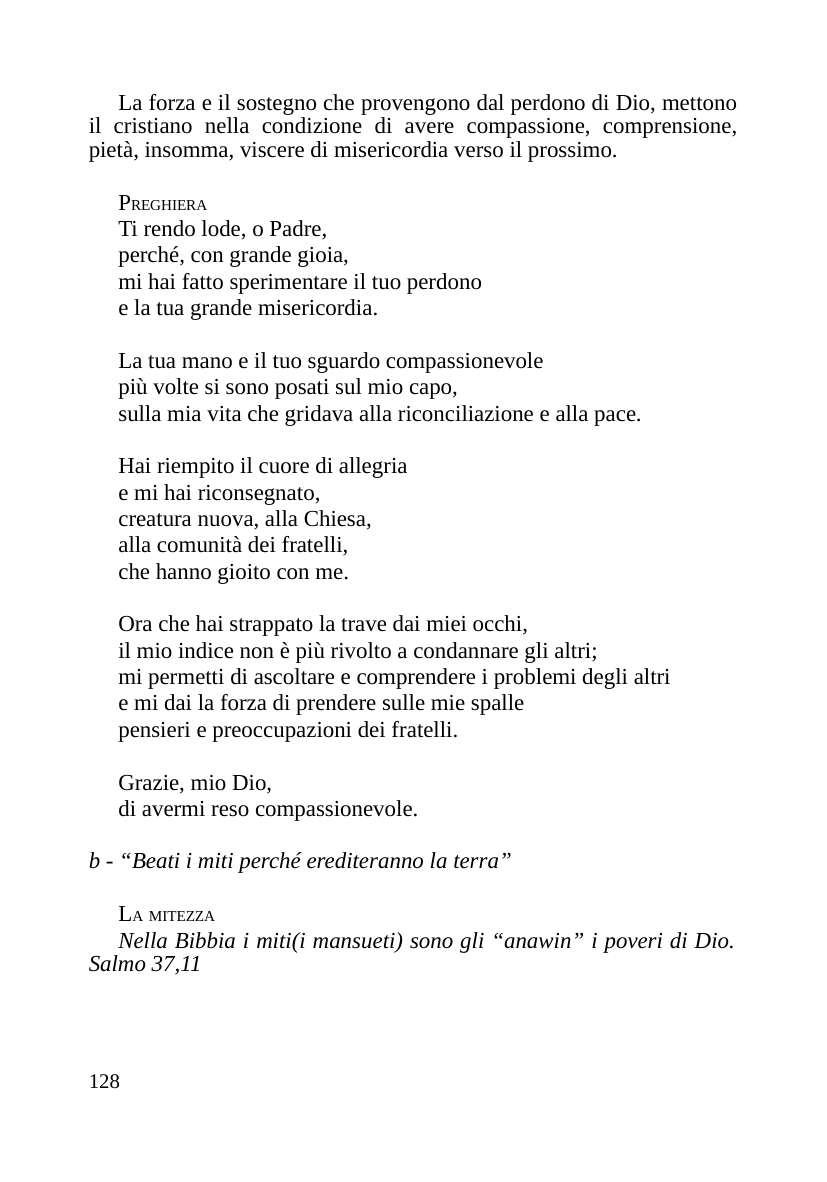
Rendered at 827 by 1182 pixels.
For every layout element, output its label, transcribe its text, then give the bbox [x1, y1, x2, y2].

text La tua mano e il tuo sguardo compassionevole [88, 347, 738, 373]
text creatura nuova, alla Chiesa, [88, 505, 738, 531]
text sulla mia vita che gridava alla riconciliazione e alla pace. [88, 399, 738, 426]
text Hai riempito il cuore di allegria [88, 452, 738, 479]
text b - “Beati i miti perché erediteranno la terra” [88, 848, 738, 874]
text di avermi reso compassionevole. [88, 795, 738, 821]
text e mi hai riconsegnato, [88, 479, 738, 505]
text La forza e il sostegno che provengono dal perdono di Dio, mettono il cristiano nella condizione di avere compassione, comprensione, pietà, insomma, viscere di misericordia verso il prossimo. [88, 88, 738, 162]
text mi hai fatto sperimentare il tuo perdono [88, 268, 738, 294]
text Grazie, mio Dio, [88, 768, 738, 795]
text Ora che hai strappato la trave dai miei occhi, [88, 610, 738, 637]
text alla comunità dei fratelli, [88, 531, 738, 558]
text più volte si sono posati sul mio capo, [88, 373, 738, 399]
text Nella Bibbia i miti(i mansueti) sono gli “anawin” i poveri di Dio. Salmo 37,11 [88, 927, 738, 977]
text e mi dai la forza di prendere sulle mie spalle [88, 689, 738, 716]
text Preghiera [88, 189, 738, 215]
text Ti rendo lode, o Padre, [88, 215, 738, 241]
text il mio indice non è più rivolto a condannare gli altri; [88, 637, 738, 663]
text pensieri e preoccupazioni dei fratelli. [88, 716, 738, 742]
text e la tua grande misericordia. [88, 294, 738, 321]
text perché, con grande gioia, [88, 241, 738, 268]
text La mitezza [88, 900, 738, 927]
text che hanno gioito con me. [88, 558, 738, 584]
text mi permetti di ascoltare e comprendere i problemi degli altri [88, 663, 738, 689]
